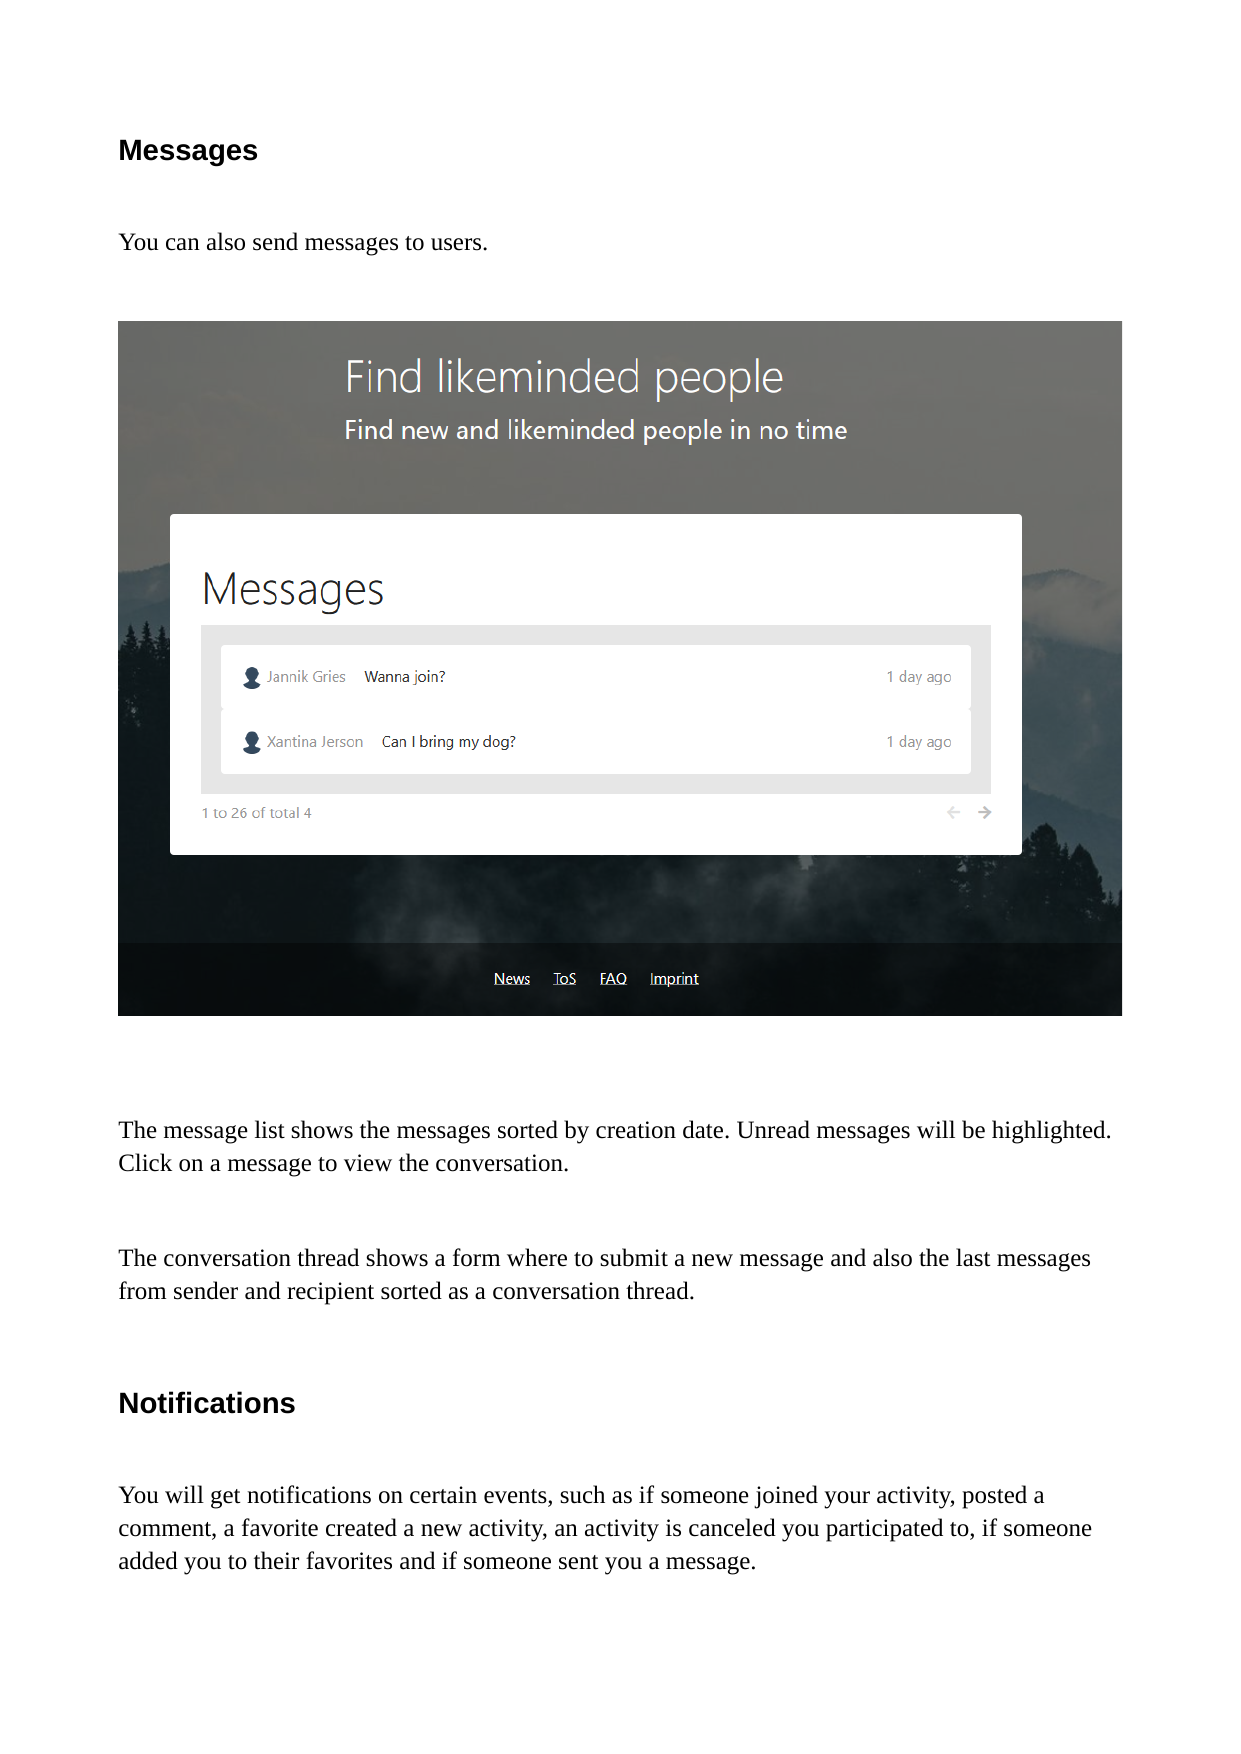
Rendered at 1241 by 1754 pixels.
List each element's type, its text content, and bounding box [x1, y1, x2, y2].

text You will get notifications on certain events, such as if someone joined your activity, posted a comment, a favorite created a new activity, an activity is canceled you participated to, if someone added you to their favorites and if someone sent you a message. [118, 1480, 1122, 1575]
text The message list shows the messages sorted by creation date. Unread messages will be highlighted. Click on a message to view the conversation. [118, 1115, 1122, 1177]
picture [118, 321, 1123, 1016]
subtitle Notifications [118, 1386, 1122, 1420]
subtitle Messages [118, 133, 1122, 166]
text You can also send messages to users. [118, 227, 1122, 255]
text The conversation thread shows a form where to submit a new message and also the last messages from sender and recipient sorted as a conversation thread. [118, 1243, 1122, 1305]
